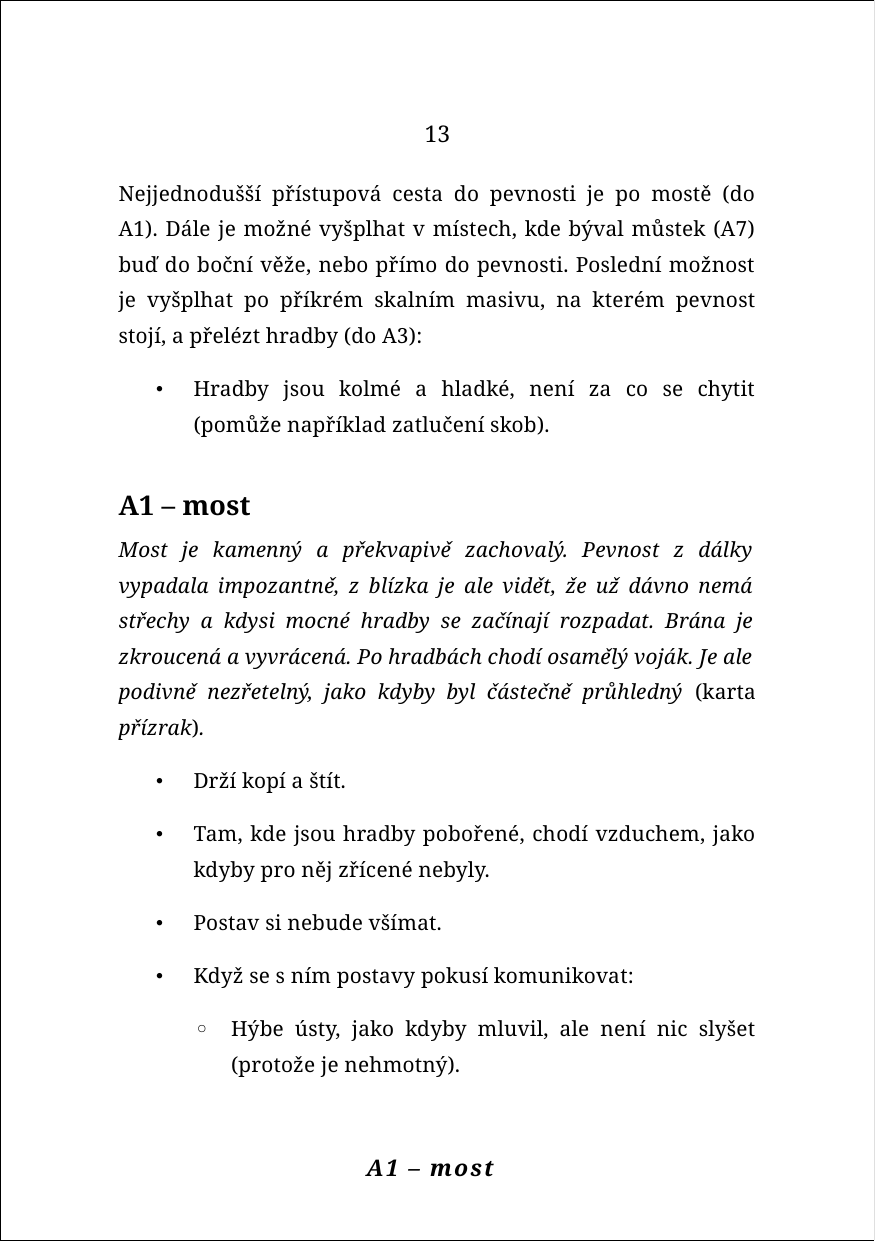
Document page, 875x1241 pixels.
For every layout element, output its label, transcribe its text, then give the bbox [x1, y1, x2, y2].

list Hradby jsou kolmé a hladké, není za co se chytit (pomůže například zatlučení skob). [156, 374, 756, 438]
list Drží kopí a štít. [156, 766, 756, 794]
list Tam, kde jsou hradby pobořené, chodí vzduchem, jako kdyby pro něj zřícené nebyly. [156, 819, 756, 883]
list Hýbe ústy, jako kdyby mluvil, ale není nic slyšet (protože je nehmotný). [193, 1014, 756, 1078]
text Nejjednodušší přístupová cesta do pevnosti je po mostě (do A1). Dále je možné vyšplhat v místech, kde býval můstek (A7) buď do boční věže, nebo přímo do pevnosti. Poslední možnost je vyšplhat po příkrém skalním masivu, na kterém pevnost stojí, a přelézt hradby (do A3): [118, 179, 756, 349]
text Most je kamenný a překvapivě zachovalý. Pevnost z dálky vypadala impozantně, z blízka je ale vidět, že už dávno nemá střechy a kdysi mocné hradby se začínají rozpadat. Brána je zkroucená a vyvrácená. Po hradbách chodí osamělý voják. Je ale podivně nezřetelný, jako kdyby byl částečně průhledný (karta přízrak). [118, 535, 756, 741]
subtitle A1 – most [118, 487, 756, 523]
list Když se s ním postavy pokusí komunikovat: [156, 961, 756, 990]
list Postav si nebude všímat. [156, 908, 756, 937]
